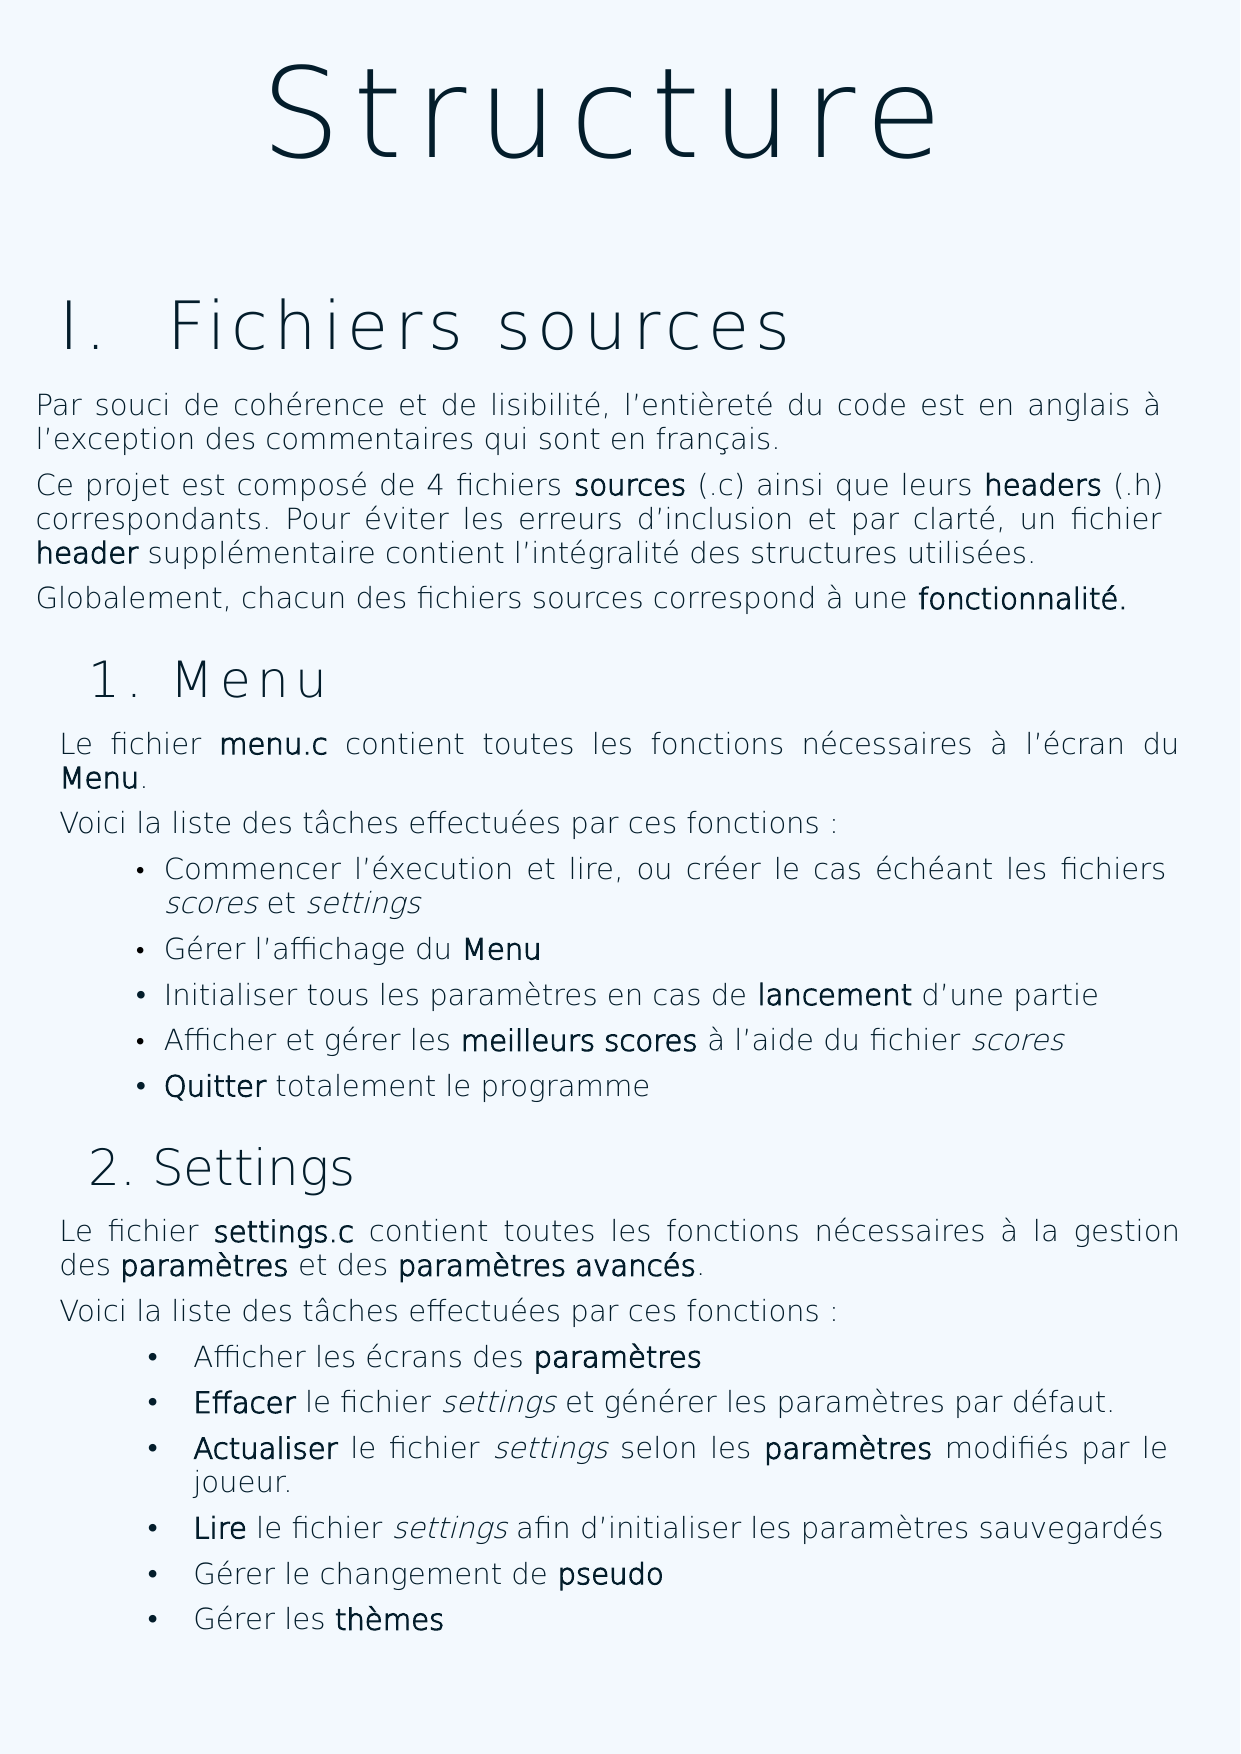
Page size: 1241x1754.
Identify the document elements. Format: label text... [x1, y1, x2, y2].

list Effacer le fichier settings et générer les paramètres par défaut. [148, 1386, 1181, 1420]
list Initialiser tous les paramètres en cas de lancement d’une partie [136, 978, 1181, 1012]
text Globalement, chacun des fichiers sources correspond à une fonctionnalité. [35, 582, 1163, 616]
list Lire le fichier settings afin d’initialiser les paramètres sauvegardés [148, 1511, 1181, 1545]
list Gérer l’affichage du Menu [136, 932, 1181, 966]
list Quitter totalement le programme [136, 1069, 1181, 1103]
text Voici la liste des tâches effectuées par ces fonctions : [59, 807, 1181, 841]
list Afficher les écrans des paramètres [148, 1340, 1181, 1374]
list Commencer l’éxecution et lire, ou créer le cas échéant les fichiers scores et settings [136, 852, 1181, 920]
text Voici la liste des tâches effectuées par ces fonctions : [59, 1294, 1181, 1328]
text 1. Menu [88, 651, 1163, 709]
list Gérer le changement de pseudo [148, 1557, 1181, 1591]
text Par souci de cohérence et de lisibilité, l’entièreté du code est en anglais à l’exception des commentaires qui sont en français. [35, 388, 1163, 456]
text Le fichier settings.c contient toutes les fonctions nécessaires à la gestion des paramètres et des paramètres avancés. [59, 1215, 1181, 1283]
text Structure [0, 41, 1205, 187]
text Ce projet est composé de 4 fichiers sources (.c) ainsi que leurs headers (.h) correspondants. Pour éviter les erreurs d’inclusion et par clarté, un fichier header supplémentaire contient l’intégralité des structures utilisées. [35, 468, 1163, 570]
text I. Fichiers sources [59, 287, 1240, 365]
text 2. Settings [88, 1139, 1163, 1197]
list Actualiser le fichier settings selon les paramètres modifiés par le joueur. [148, 1432, 1181, 1499]
text Le fichier menu.c contient toutes les fonctions nécessaires à l’écran du Menu. [59, 727, 1181, 795]
list Afficher et gérer les meilleurs scores à l’aide du fichier scores [136, 1024, 1181, 1058]
list Gérer les thèmes [148, 1603, 1181, 1637]
